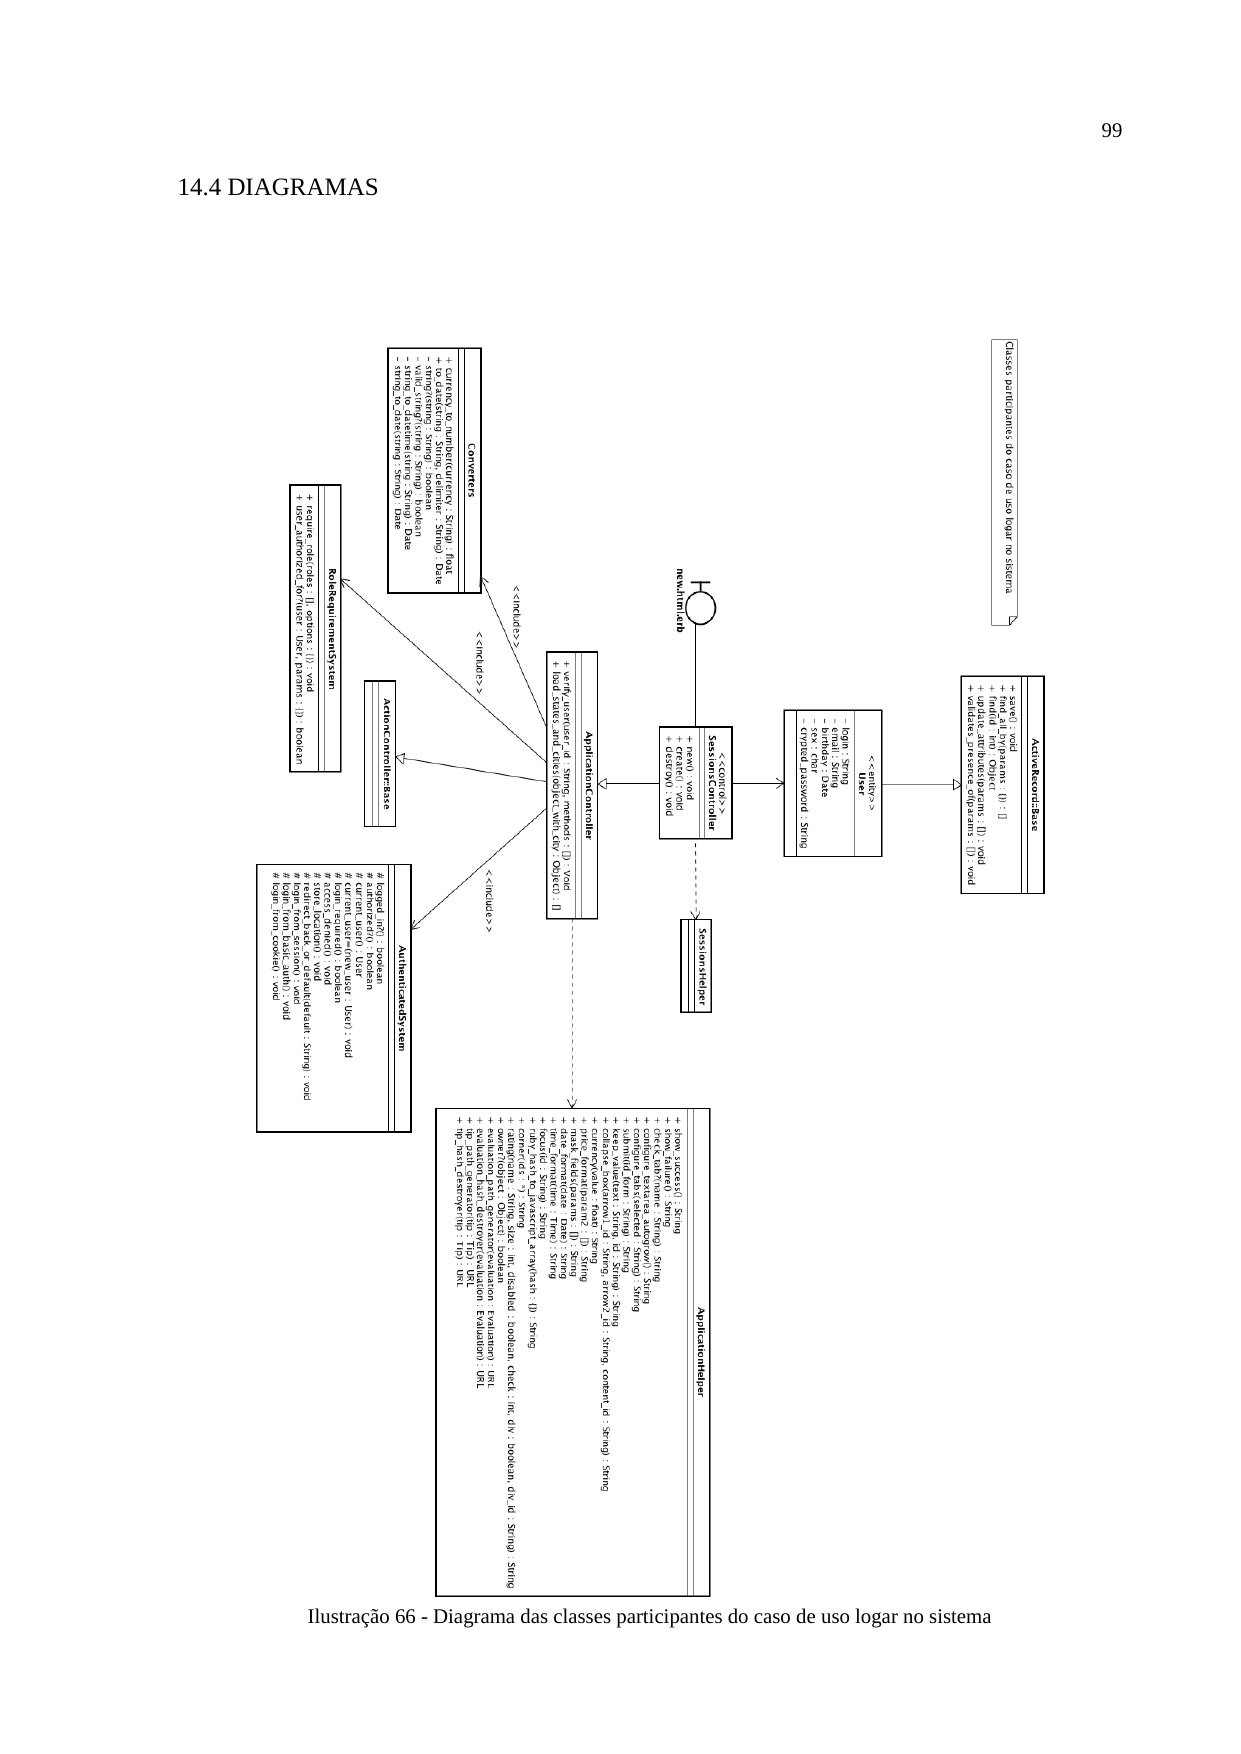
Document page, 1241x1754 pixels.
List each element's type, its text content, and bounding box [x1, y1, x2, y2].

text Ilustração 66 - Diagrama das classes participantes do caso de uso logar no sistema [249, 1604, 1050, 1628]
picture [249, 331, 1051, 1604]
subtitle Diagramas [177, 172, 1122, 200]
